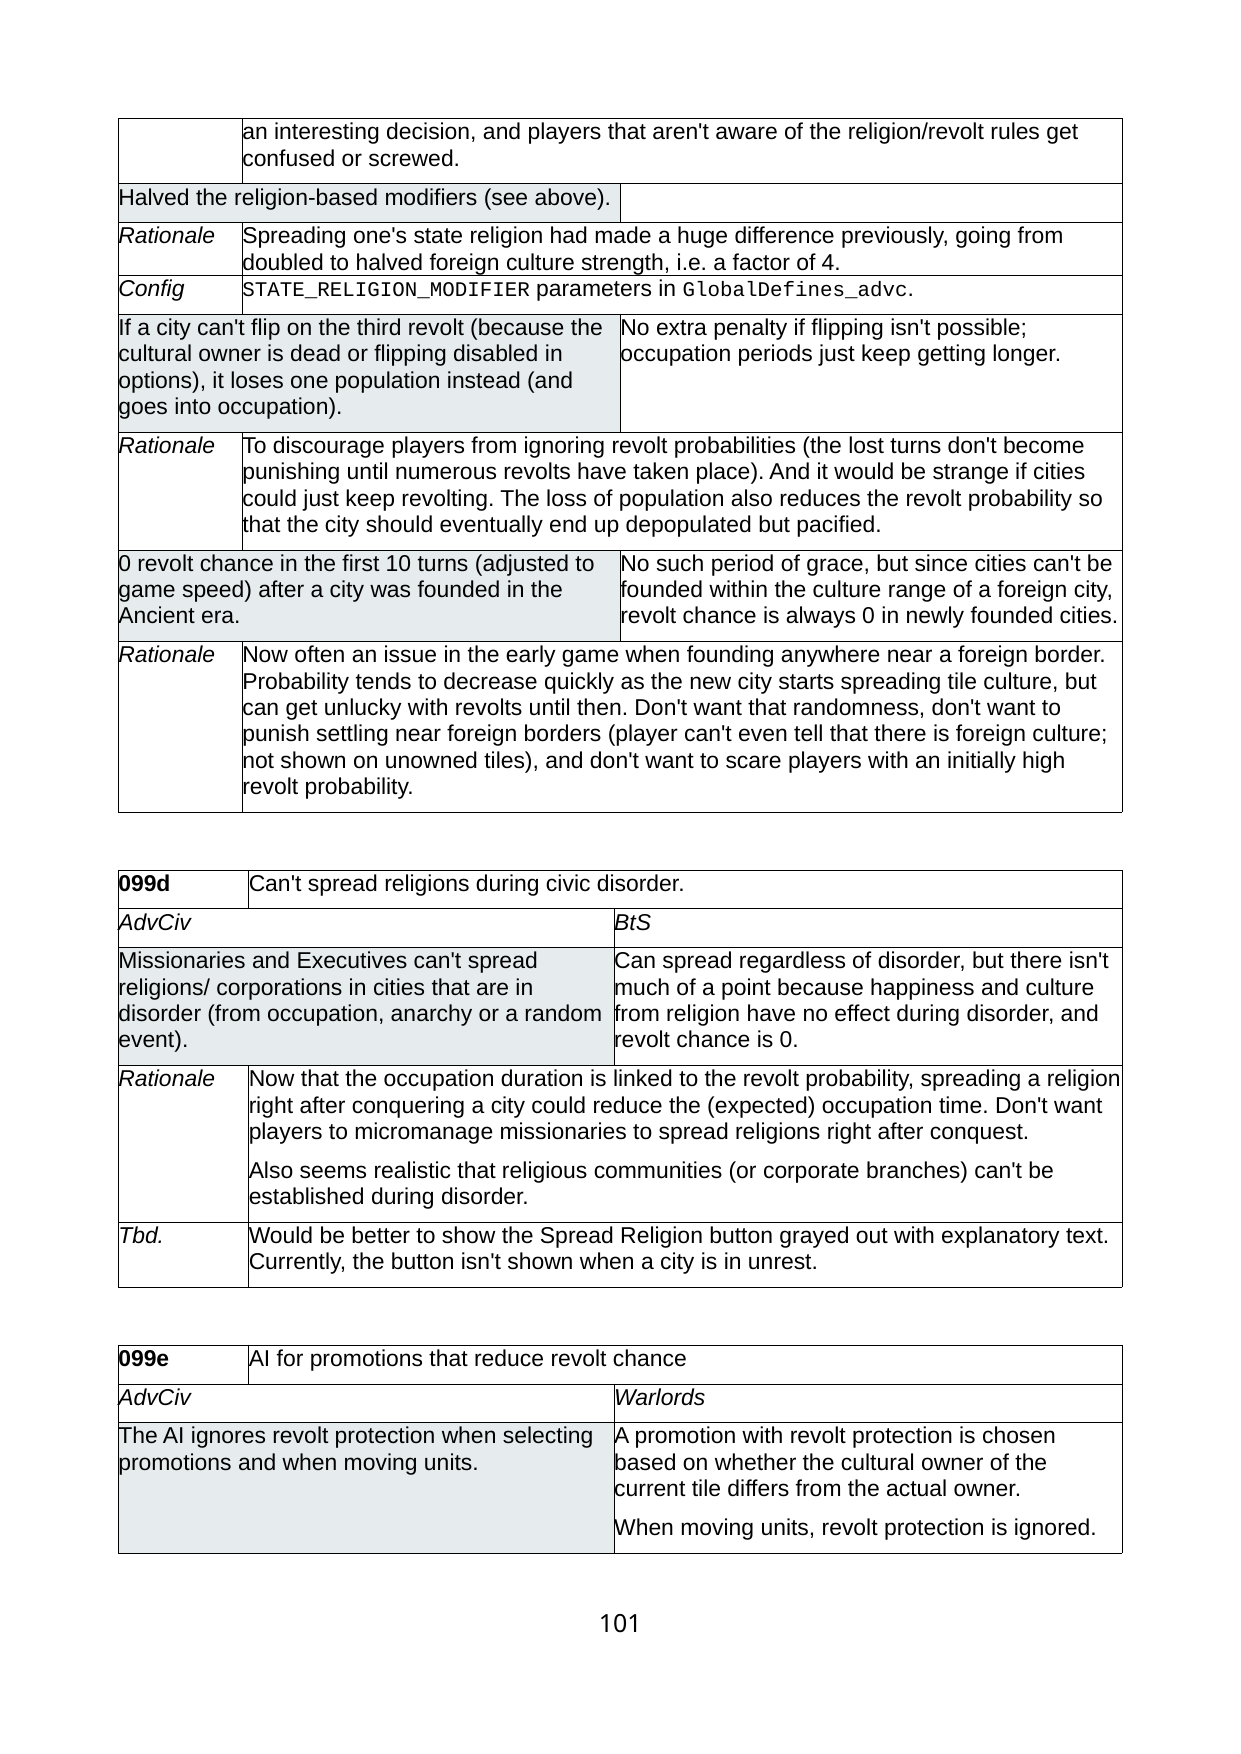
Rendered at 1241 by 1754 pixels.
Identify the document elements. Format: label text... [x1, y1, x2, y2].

table_cell Rationale [119, 642, 242, 812]
table_cell BtS [615, 909, 1122, 947]
table_cell To discourage players from ignoring revolt probabilities (the lost turns don't become punishing until numerous revolts have taken place). And it would be strange if cities could just keep revolting. The loss of population also reduces the revolt probability so that the city should eventually end up depopulated but pacified. [243, 433, 1122, 550]
table_cell 0 revolt chance in the first 10 turns (adjusted to game speed) after a city was founded in the Ancient era. [119, 551, 620, 641]
table_cell Config [119, 276, 242, 314]
table_header Can't spread religions during civic disorder. [249, 871, 1122, 908]
table_cell STATE_RELIGION_MODIFIER parameters in GlobalDefines_advc. [243, 276, 1122, 314]
table_cell Would be better to show the Spread Religion button grayed out with explanatory text. Currently, the button isn't shown when a city is in unrest. [249, 1223, 1122, 1287]
table_header 099e [119, 1346, 248, 1383]
table_cell No such period of grace, but since cities can't be founded within the culture range of a foreign city, revolt chance is always 0 in newly founded cities. [621, 551, 1122, 641]
table_cell [119, 119, 242, 183]
table_cell Missionaries and Executives can't spread religions/ corporations in cities that are in disorder (from occupation, anarchy or a random event). [119, 948, 614, 1065]
table_cell Rationale [119, 1066, 248, 1222]
table_cell If a city can't flip on the third revolt (because the cultural owner is dead or flipping disabled in options), it loses one population instead (and goes into occupation). [119, 315, 620, 432]
table_cell Now that the occupation duration is linked to the revolt probability, spreading a religion right after conquering a city could reduce the (expected) occupation time. Don't want players to micromanage missionaries to spread religions right after conquest. Also seems realistic that religious communities (or corporate branches) can't be established during disorder. [249, 1066, 1122, 1222]
table_cell Spreading one's state religion had made a huge difference previously, going from doubled to halved foreign culture strength, i.e. a factor of 4. [243, 223, 1122, 275]
table_cell AdvCiv [119, 1385, 614, 1422]
table_header 099d [119, 871, 248, 908]
table_cell Tbd. [119, 1223, 248, 1287]
table_cell Can spread regardless of disorder, but there isn't much of a point because happiness and culture from religion have no effect during disorder, and revolt chance is 0. [615, 948, 1122, 1065]
table_cell [621, 184, 1122, 222]
table_header AI for promotions that reduce revolt chance [249, 1346, 1122, 1383]
table_cell an interesting decision, and players that aren't aware of the religion/revolt rules get confused or screwed. [243, 119, 1122, 183]
table_cell Halved the religion-based modifiers (see above). [119, 184, 620, 222]
table_cell Warlords [615, 1385, 1122, 1422]
table_cell Rationale [119, 433, 242, 550]
table_cell No extra penalty if flipping isn't possible; occupation periods just keep getting longer. [621, 315, 1122, 432]
table_cell AdvCiv [119, 909, 614, 947]
table_cell Rationale [119, 223, 242, 275]
table_cell Now often an issue in the early game when founding anywhere near a foreign border. Probability tends to decrease quickly as the new city starts spreading tile culture, but can get unlucky with revolts until then. Don't want that randomness, don't want to punish settling near foreign borders (player can't even tell that there is foreign culture; not shown on unowned tiles), and don't want to scare players with an initially high revolt probability. [243, 642, 1122, 812]
table_cell The AI ignores revolt protection when selecting promotions and when moving units. [119, 1423, 614, 1553]
table_cell A promotion with revolt protection is chosen based on whether the cultural owner of the current tile differs from the actual owner. When moving units, revolt protection is ignored. [615, 1423, 1122, 1553]
